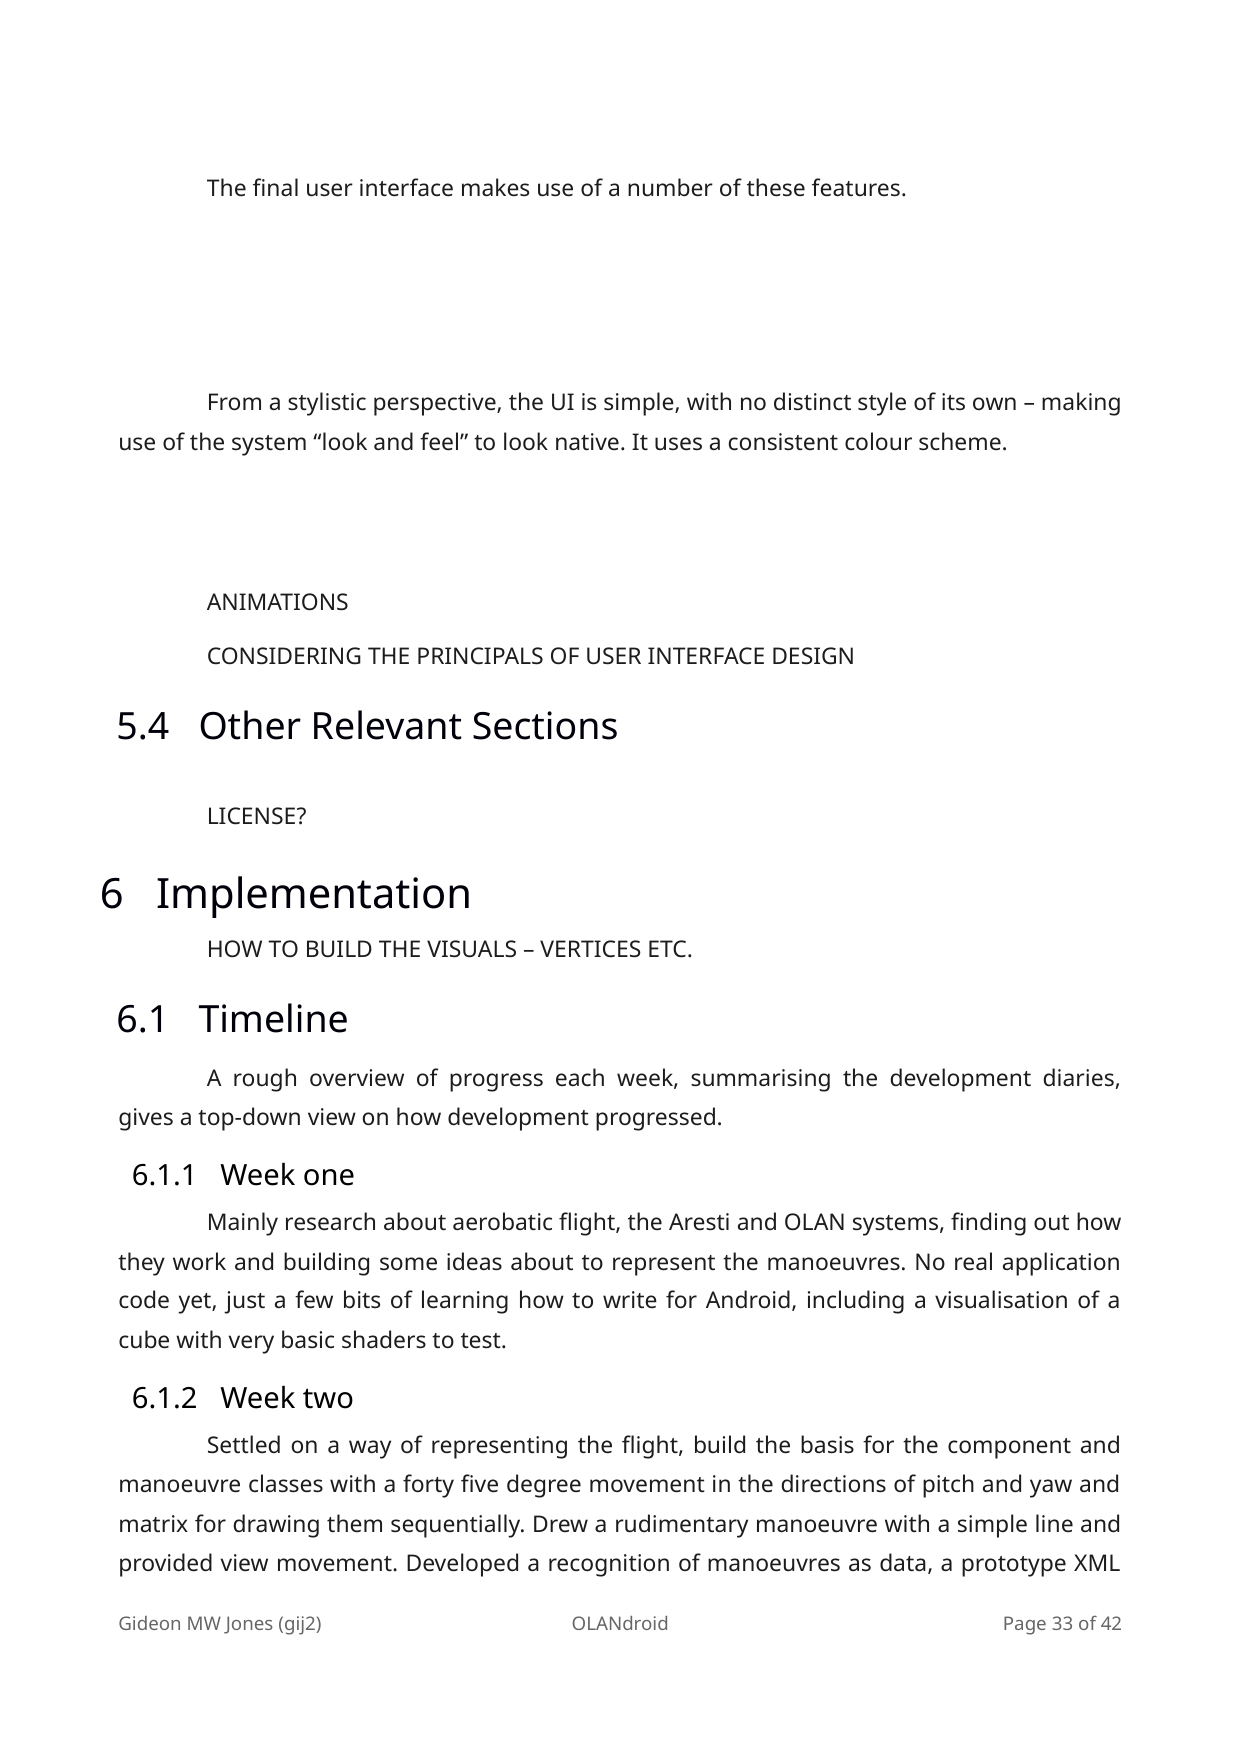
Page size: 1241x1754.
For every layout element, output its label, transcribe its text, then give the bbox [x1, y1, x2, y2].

text From a stylistic perspective, the UI is simple, with no distinct style of its own – making use of the system “look and feel” to look native. It uses a consistent colour scheme. [118, 386, 1122, 457]
text CONSIDERING THE PRINCIPALS OF USER INTERFACE DESIGN [118, 640, 1122, 671]
subtitle Other Relevant Sections [106, 700, 1122, 751]
text A rough overview of progress each week, summarising the development diaries, gives a top-down view on how development progressed. [118, 1061, 1122, 1132]
subtitle Implementation [89, 864, 1122, 921]
subtitle Week one [124, 1154, 1122, 1194]
text LICENSE? [118, 800, 1122, 831]
text Settled on a way of representing the flight, build the basis for the component and manoeuvre classes with a forty five degree movement in the directions of pitch and yaw and matrix for drawing them sequentially. Drew a rudimentary manoeuvre with a simple line and provided view movement. Developed a recognition of manoeuvres as data, a prototype XML [118, 1429, 1122, 1578]
text Mainly research about aerobatic flight, the Aresti and OLAN systems, finding out how they work and building some ideas about to represent the manoeuvres. No real application code yet, just a few bits of learning how to write for Android, including a visualisation of a cube with very basic shaders to test. [118, 1206, 1122, 1355]
subtitle Timeline [106, 993, 1122, 1044]
text The final user interface makes use of a number of these features. [118, 172, 1122, 203]
subtitle Week two [124, 1377, 1122, 1417]
text HOW TO BUILD THE VISUALS – VERTICES ETC. [118, 933, 1122, 964]
text ANIMATIONS [118, 586, 1122, 618]
